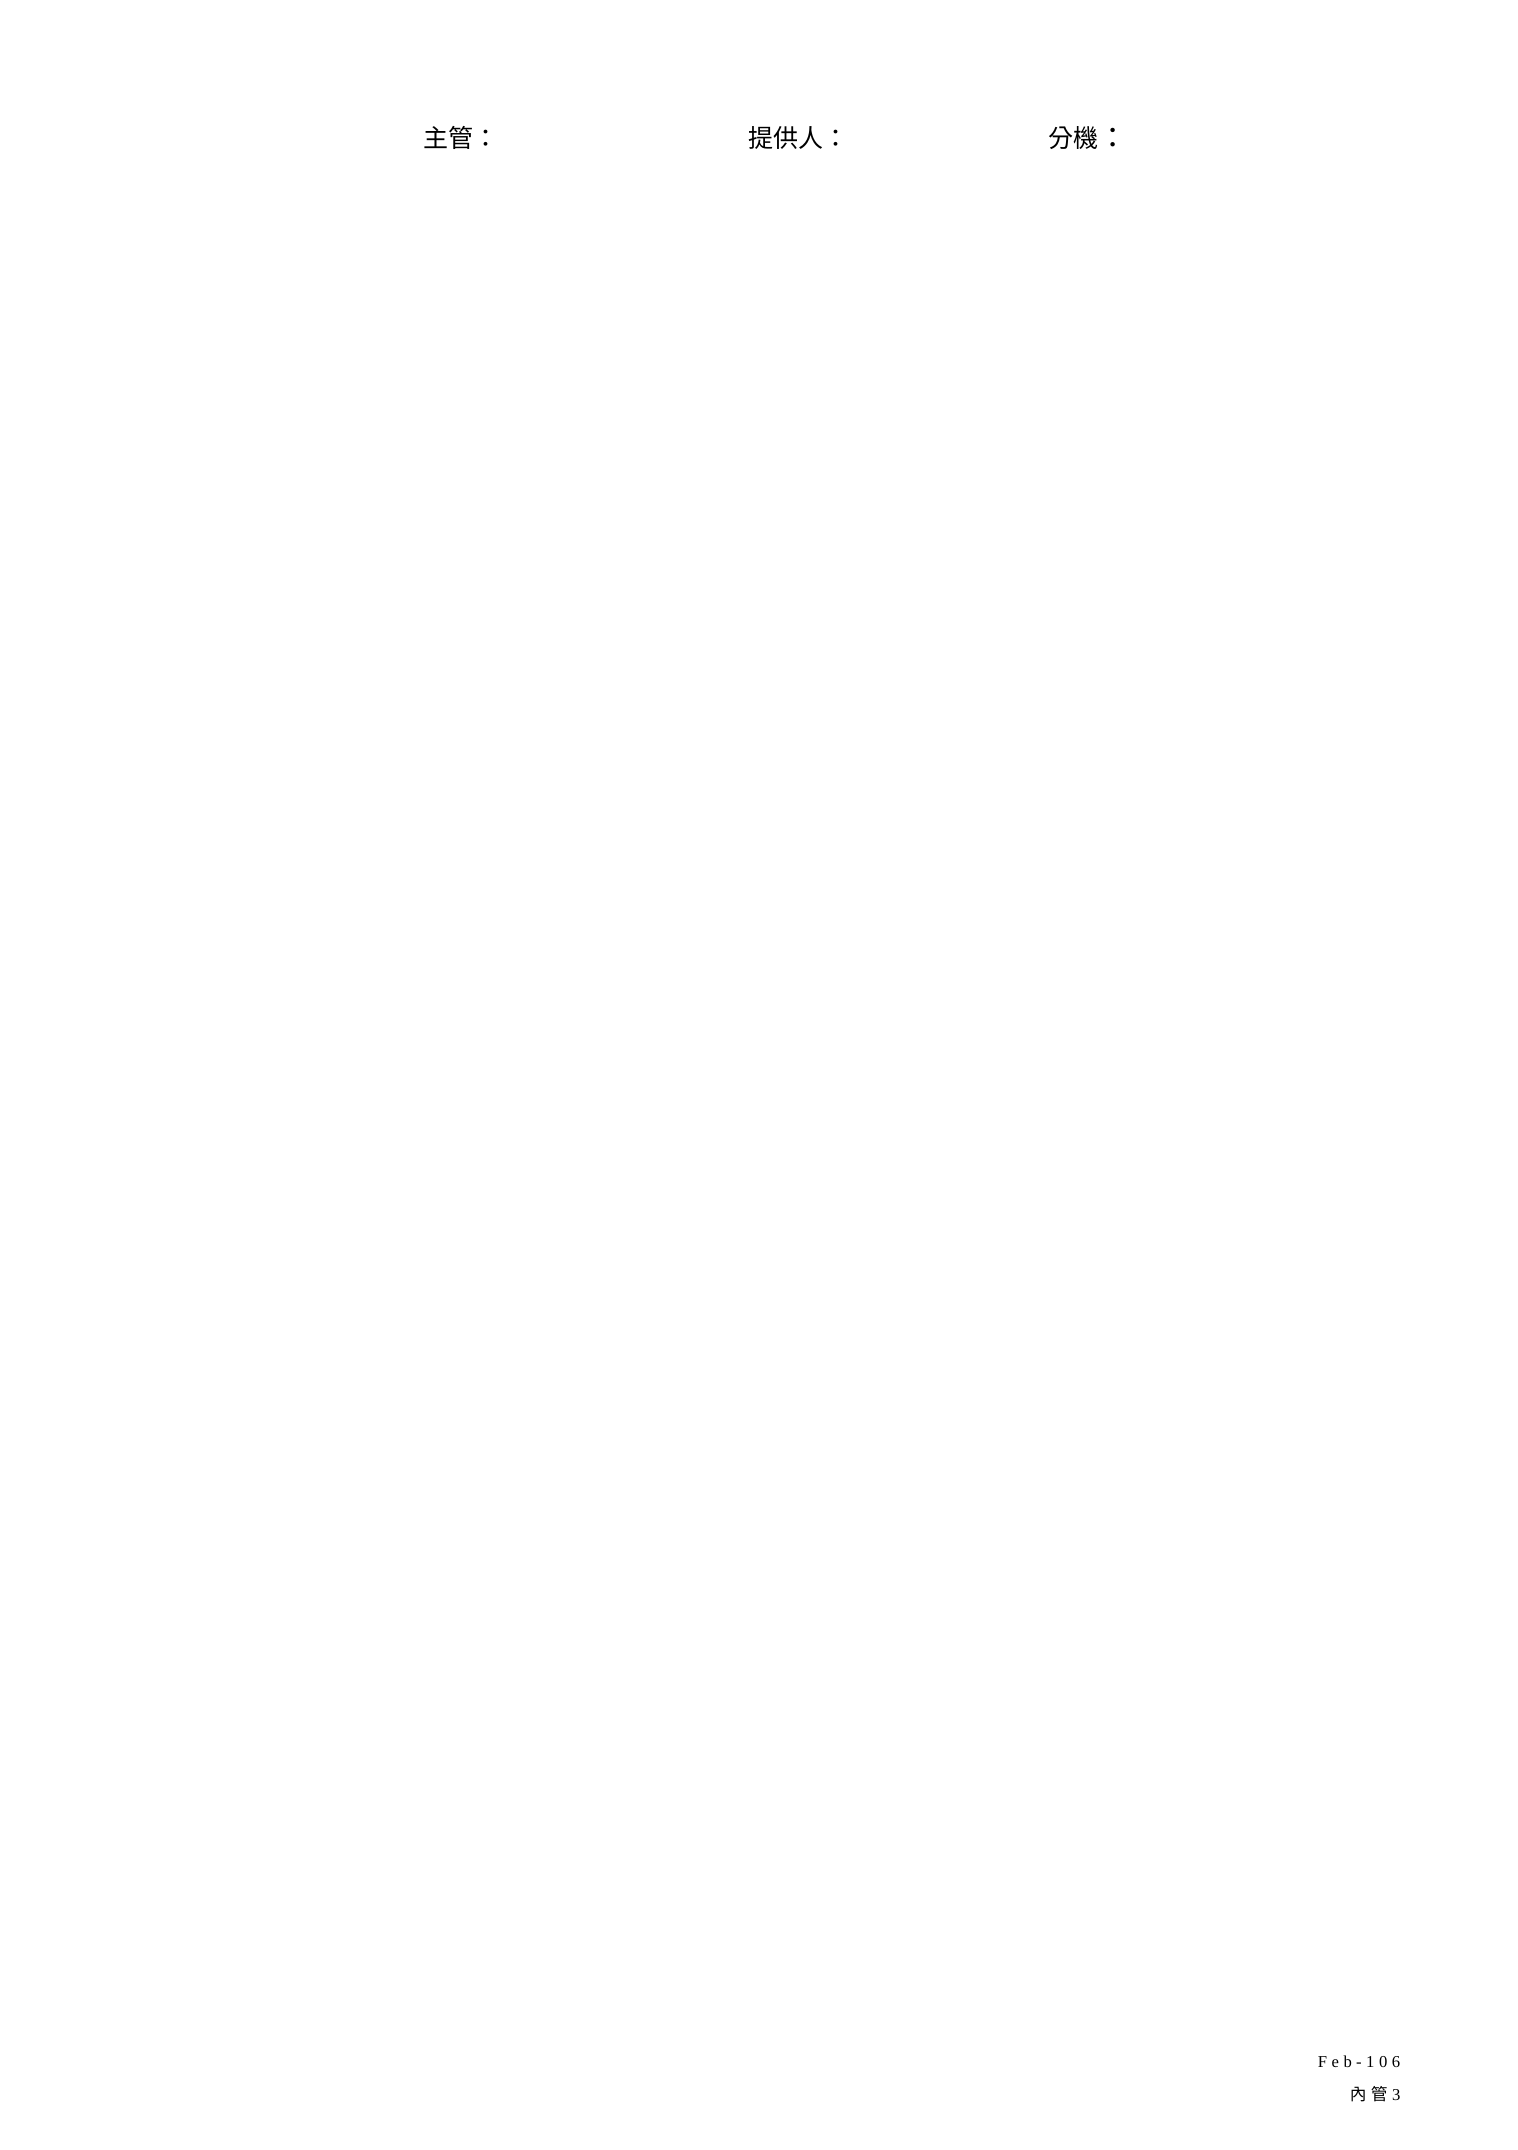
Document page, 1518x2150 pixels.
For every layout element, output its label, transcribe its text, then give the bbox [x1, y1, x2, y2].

text 主管： 提供人： 分機： [150, 94, 1400, 157]
